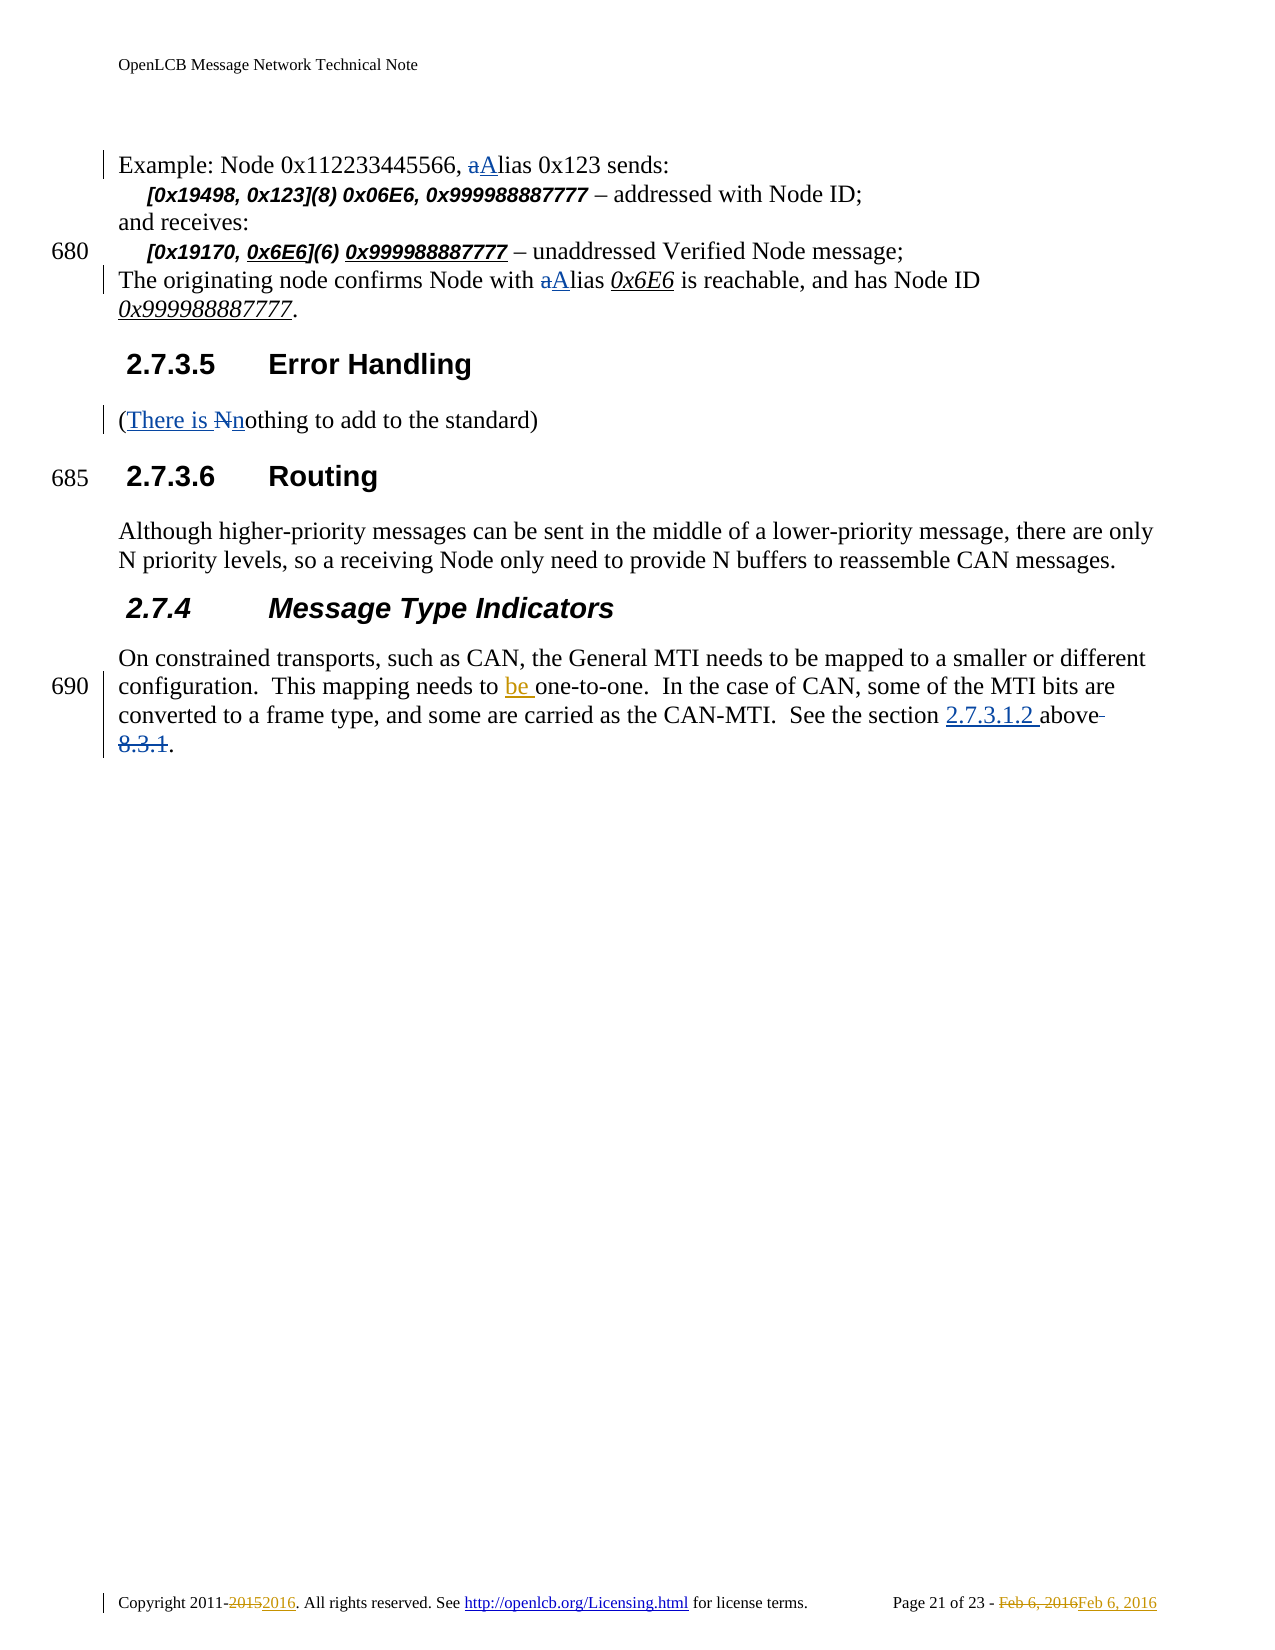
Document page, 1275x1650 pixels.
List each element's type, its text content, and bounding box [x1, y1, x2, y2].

subtitle Message Type Indicators [118, 591, 1157, 625]
subtitle Error Handling [118, 347, 1157, 381]
subtitle Routing [118, 458, 1157, 492]
text [0x19170, 0x6E6](6) 0x999988887777 – unaddressed Verified Node message; The originating node confirms Node with Alias 0x6E6 is reachable, and has Node ID 0x999988887777. [118, 236, 1157, 322]
text On constrained transports, such as CAN, the General MTI needs to be mapped to a smaller or different configuration. This mapping needs to be one-to-one. In the case of CAN, some of the MTI bits are converted to a frame type, and some are carried as the CAN-MTI. See the section 2.7.3.1.2 above. [118, 643, 1157, 758]
text Although higher-priority messages can be sent in the middle of a lower-priority message, there are only N priority levels, so a receiving Node only need to provide N buffers to reassemble CAN messages. [118, 516, 1157, 574]
text (There is nothing to add to the standard) [118, 405, 1157, 434]
text Example: Node 0x112233445566, Alias 0x123 sends: [0x19498, 0x123](8) 0x06E6, 0x999988887777 – addressed with Node ID; and receives: [118, 150, 1157, 236]
